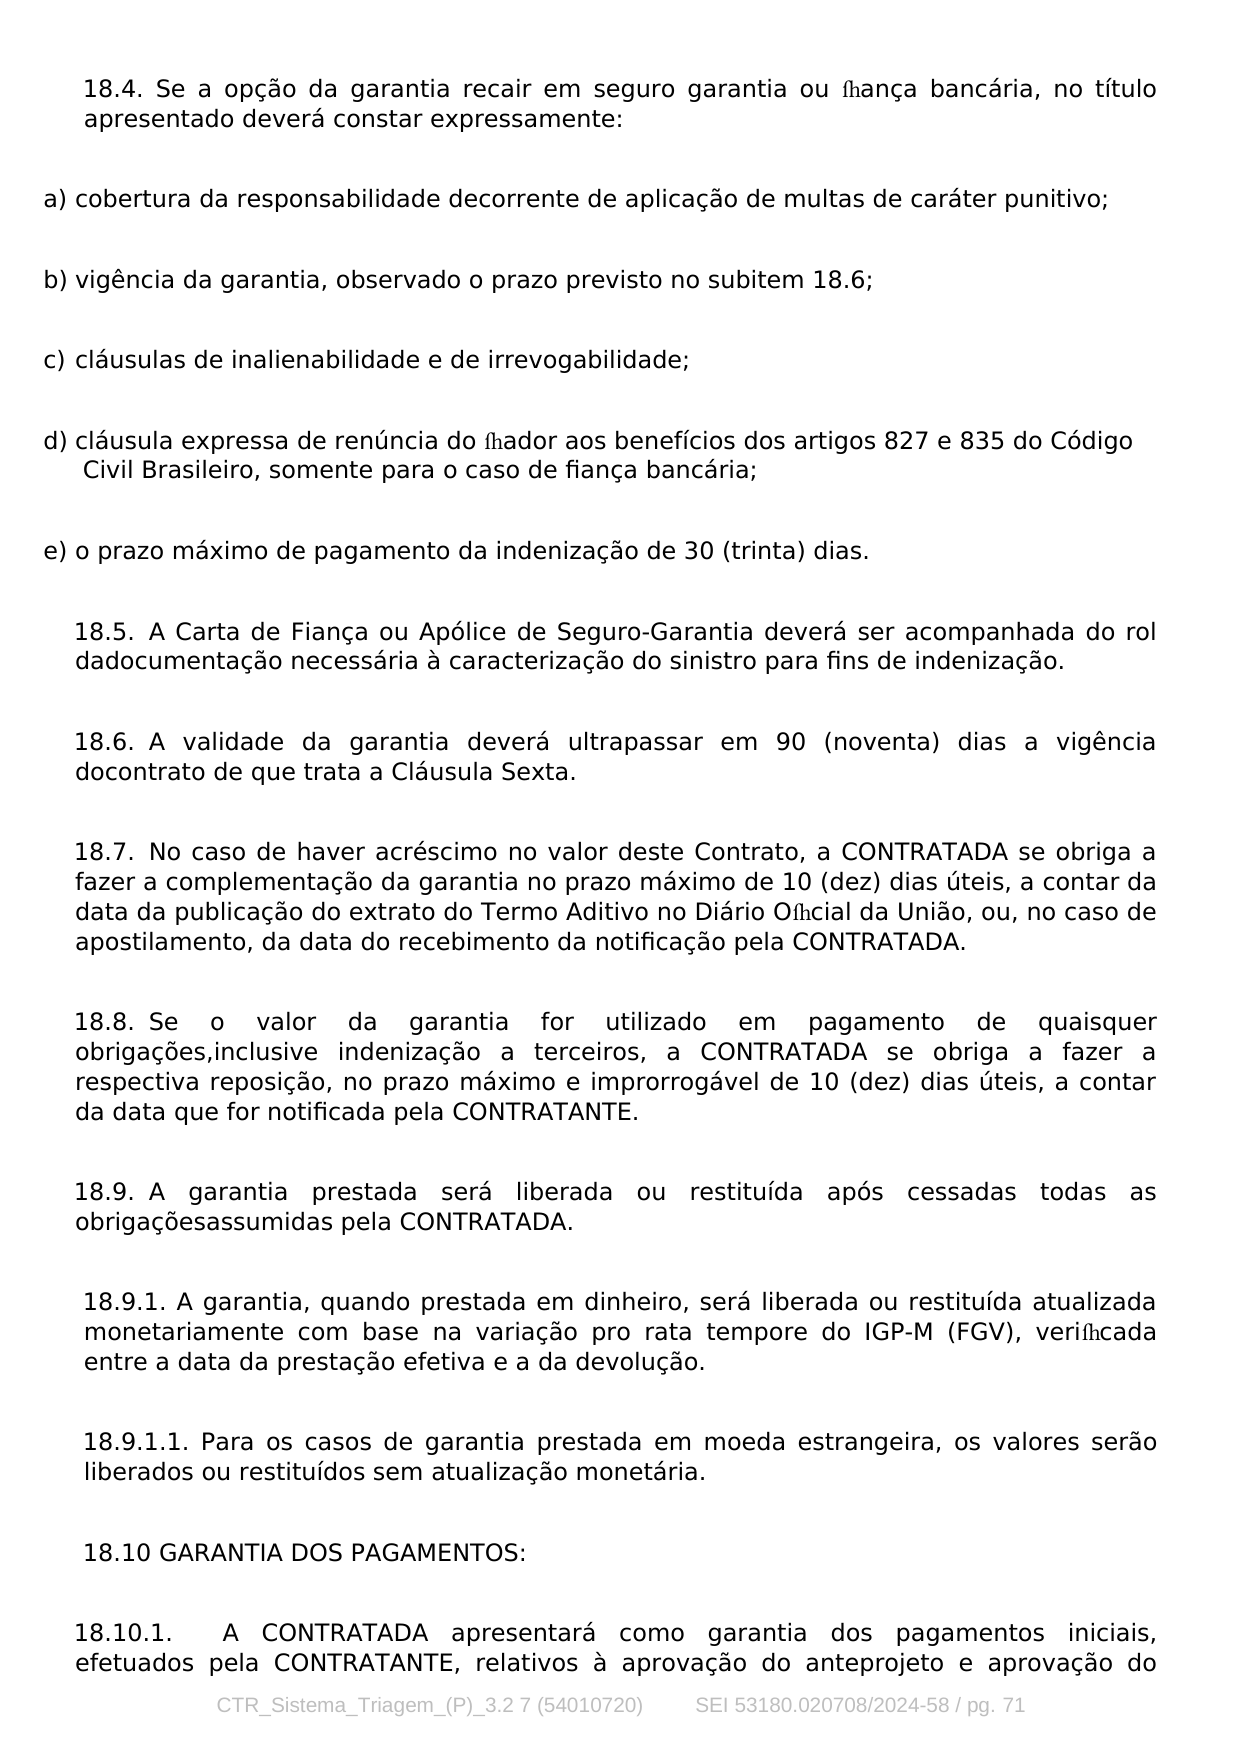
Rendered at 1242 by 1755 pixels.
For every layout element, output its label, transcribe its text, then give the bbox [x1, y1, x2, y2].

text 18.9.1.1. Para os casos de garantia prestada em moeda estrangeira, os valores serão liberados ou restituídos sem atualização monetária. [83, 1428, 1158, 1486]
list A validade da garantia deverá ultrapassar em 90 (noventa) dias a vigência docontrato de que trata a Cláusula Sexta. [74, 728, 1158, 786]
list No caso de haver acréscimo no valor deste Contrato, a CONTRATADA se obriga a fazer a complementação da garantia no prazo máximo de 10 (dez) dias úteis, a contar da data da publicação do extrato do Termo Aditivo no Diário Ocial da União, ou, no caso de apostilamento, da data do recebimento da notificação pela CONTRATADA. [74, 838, 1158, 956]
list vigência da garantia, observado o prazo previsto no subitem 18.6; [43, 266, 1158, 294]
text 18.9.1. A garantia, quando prestada em dinheiro, será liberada ou restituída atualizada monetariamente com base na variação pro rata tempore do IGP-M (FGV), vericada entre a data da prestação efetiva e a da devolução. [83, 1288, 1158, 1376]
text Civil Brasileiro, somente para o caso de fiança bancária; [83, 457, 1158, 484]
list o prazo máximo de pagamento da indenização de 30 (trinta) dias. [43, 537, 1158, 565]
list Se o valor da garantia for utilizado em pagamento de quaisquer obrigações,inclusive indenização a terceiros, a CONTRATADA se obriga a fazer a respectiva reposição, no prazo máximo e improrrogável de 10 (dez) dias úteis, a contar da data que for notificada pela CONTRATANTE. [74, 1008, 1158, 1126]
list cobertura da responsabilidade decorrente de aplicação de multas de caráter punitivo; [43, 185, 1158, 213]
list A Carta de Fiança ou Apólice de Seguro-Garantia deverá ser acompanhada do rol dadocumentação necessária à caracterização do sinistro para fins de indenização. [74, 618, 1158, 675]
list A garantia prestada será liberada ou restituída após cessadas todas as obrigaçõesassumidas pela CONTRATADA. [74, 1178, 1158, 1236]
list A CONTRATADA apresentará como garantia dos pagamentos iniciais, efetuados pela CONTRATANTE, relativos à aprovação do anteprojeto e aprovação do [74, 1619, 1158, 1677]
list cláusula expressa de renúncia do ador aos benefícios dos artigos 827 e 835 do Código [43, 427, 1158, 455]
text 18.4. Se a opção da garantia recair em seguro garantia ou ança bancária, no título apresentado deverá constar expressamente: [83, 75, 1158, 133]
list cláusulas de inalienabilidade e de irrevogabilidade; [43, 346, 1158, 374]
text 18.10 GARANTIA DOS PAGAMENTOS: [83, 1539, 1158, 1567]
